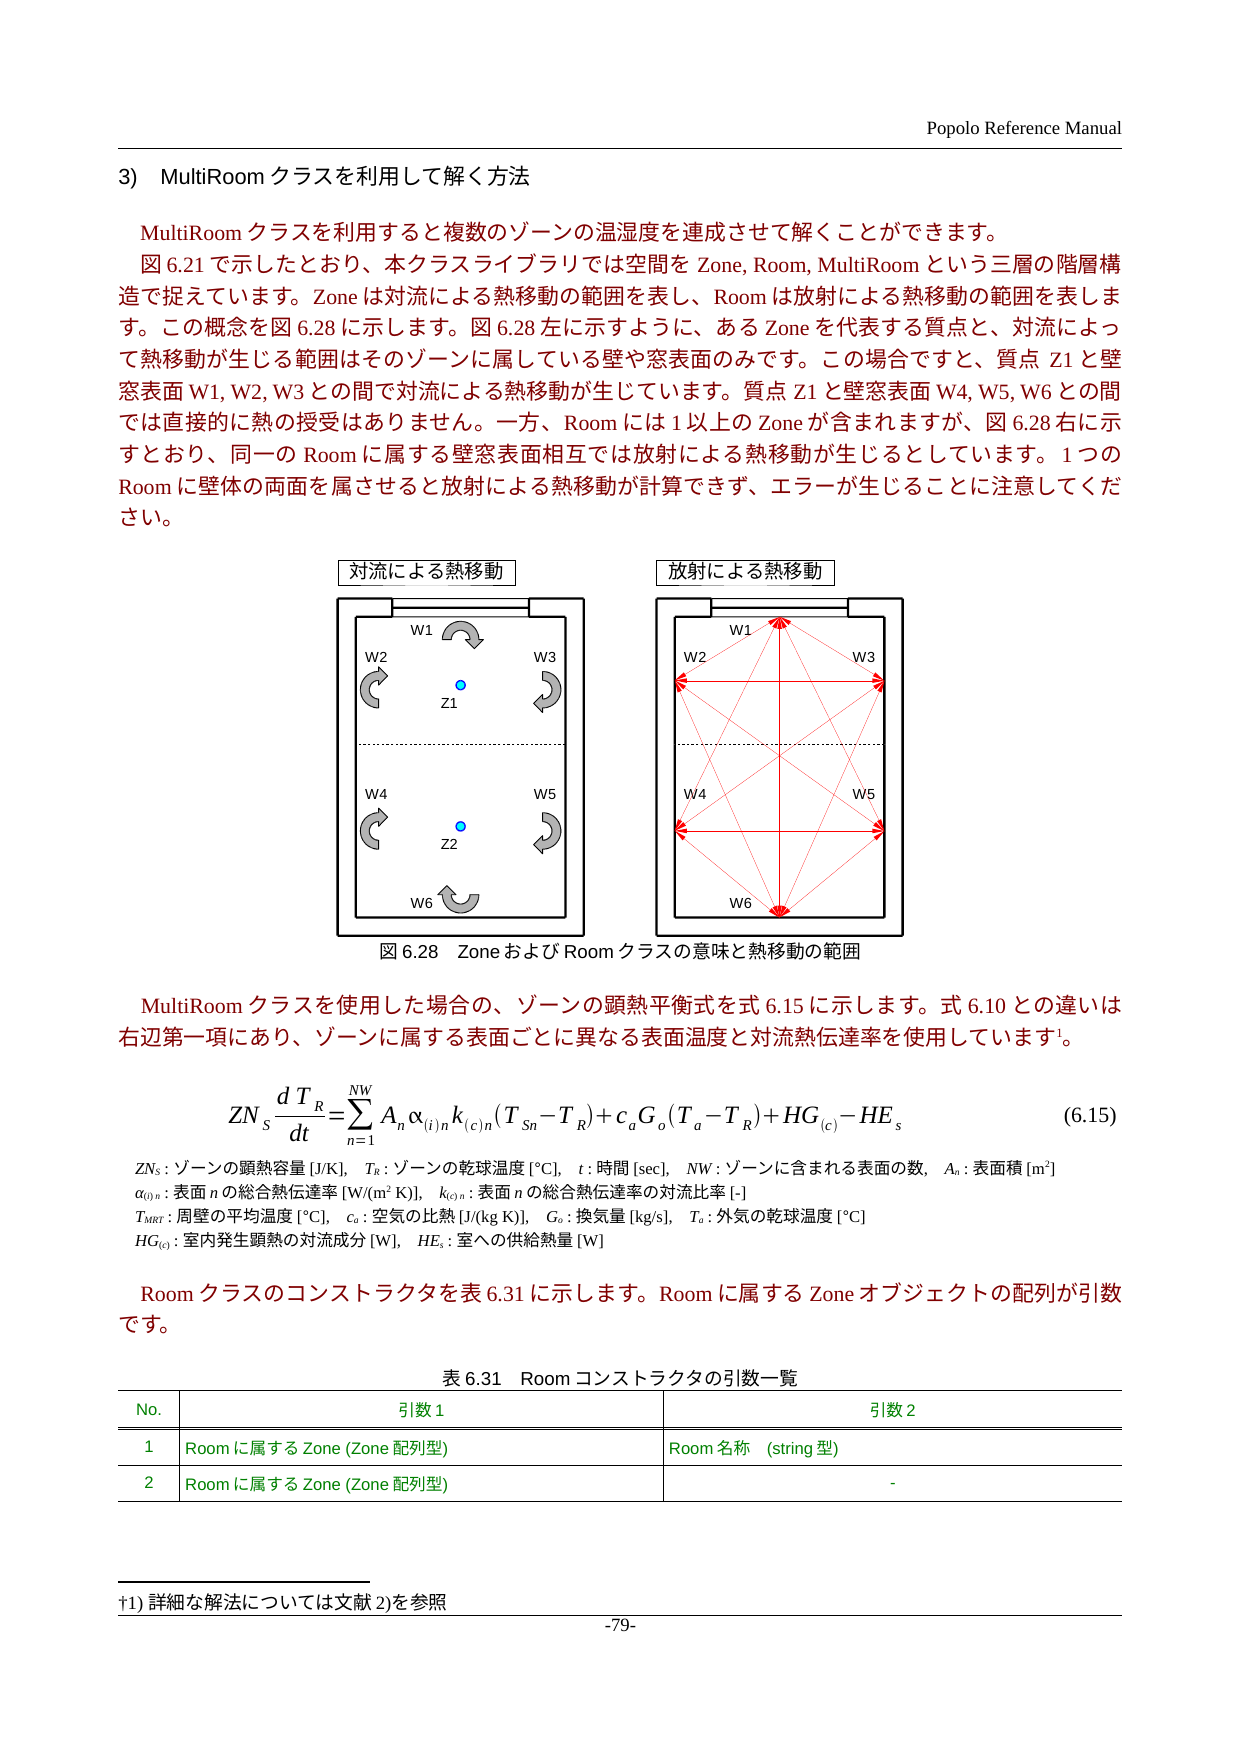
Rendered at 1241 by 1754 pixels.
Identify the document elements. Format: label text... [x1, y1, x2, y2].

table_cell 1 [118, 1430, 179, 1465]
table_header (6.15) [1010, 1076, 1122, 1155]
text α(i) n : 表面nの総合熱伝達率 [W/(m2 K)], k(c) n : 表面nの総合熱伝達率の対流比率 [-] [118, 1179, 1122, 1203]
text ZNS : ゾーンの顕熱容量 [J/K], TR : ゾーンの乾球温度 [°C], t : 時間 [sec], NW : ゾーンに含まれる表面の数, An : 表面積 [m2] [118, 1155, 1122, 1179]
text 詳細な解法については文献2)を参照 [118, 1588, 1122, 1615]
table_header [118, 1076, 1010, 1155]
text MultiRoomクラスを使用した場合の、ゾーンの顕熱平衡式を式6.15に示します。式6.10との違いは右辺第一項にあり、ゾーンに属する表面ごとに異なる表面温度と対流熱伝達率を使用しています。 [118, 988, 1122, 1052]
table_cell 2 [118, 1466, 179, 1501]
table_header 引数2 [664, 1391, 1122, 1427]
table_header No. [118, 1391, 179, 1427]
text 表6.31 Roomコンストラクタの引数一覧 [118, 1363, 1122, 1390]
text MultiRoomクラスを利用すると複数のゾーンの温湿度を連成させて解くことができます。 [118, 215, 1122, 247]
subtitle MultiRoomクラスを利用して解く方法 [118, 159, 1122, 191]
text HG(c) : 室内発生顕熱の対流成分 [W], HEs : 室への供給熱量 [W] [118, 1227, 1122, 1251]
text 図6.28 ZoneおよびRoomクラスの意味と熱移動の範囲 [118, 556, 1122, 964]
text Roomクラスのコンストラクタを表6.31に示します。Roomに属するZoneオブジェクトの配列が引数です。 [118, 1276, 1122, 1339]
text TMRT : 周壁の平均温度 [°C], ca : 空気の比熱 [J/(kg K)], Go : 換気量 [kg/s], Ta : 外気の乾球温度 [°C] [118, 1203, 1122, 1227]
table_cell - [664, 1466, 1122, 1501]
table_cell Roomに属するZone (Zone配列型) [180, 1430, 663, 1465]
text 図6.21で示したとおり、本クラスライブラリでは空間をZone, Room, MultiRoomという三層の階層構造で捉えています。Zoneは対流による熱移動の範囲を表し、Roomは放射による熱移動の範囲を表します。この概念を図6.28に示します。図6.28左に示すように、あるZoneを代表する質点と、対流によって熱移動が生じる範囲はそのゾーンに属している壁や窓表面のみです。この場合ですと、質点Z1と壁窓表面W1, W2, W3との間で対流による熱移動が生じています。質点Z1と壁窓表面W4, W5, W6との間では直接的に熱の授受はありません。一方、Roomには1以上のZoneが含まれますが、図6.28右に示すとおり、同一のRoomに属する壁窓表面相互では放射による熱移動が生じるとしています。1つのRoomに壁体の両面を属させると放射による熱移動が計算できず、エラーが生じることに注意してください。 [118, 247, 1122, 532]
table_cell Roomに属するZone (Zone配列型) [180, 1466, 663, 1501]
table_cell Room名称 (string型) [664, 1430, 1122, 1465]
table_header 引数1 [180, 1391, 663, 1427]
